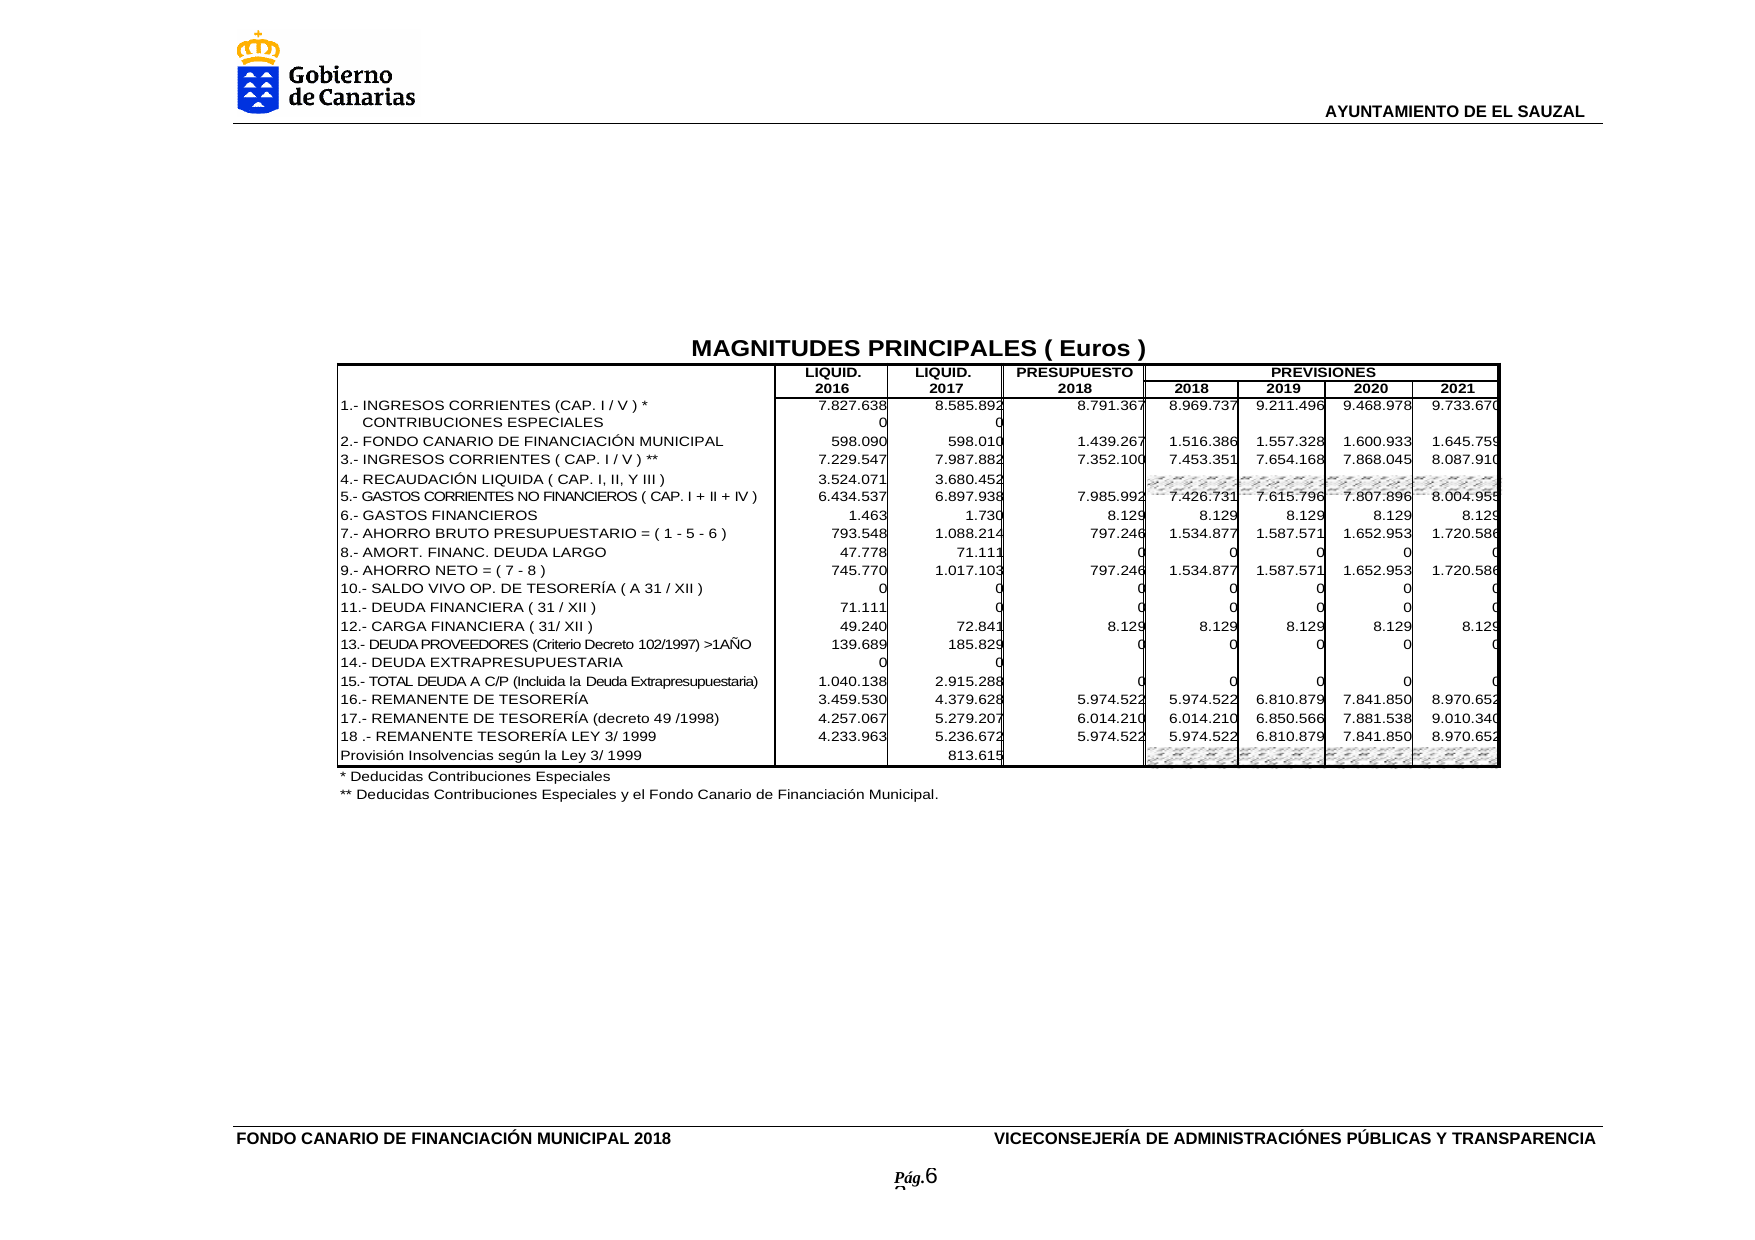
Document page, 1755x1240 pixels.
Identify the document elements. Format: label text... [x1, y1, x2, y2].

table_cell 0 [1146, 580, 1237, 599]
table_cell 1.017.103 [888, 562, 1001, 580]
table_cell 7.987.882 [888, 451, 1001, 470]
table_cell 745.770 [776, 562, 887, 580]
table_cell 1.652.953 [1326, 562, 1412, 580]
table_cell 0 [776, 414, 887, 433]
table_cell [1239, 414, 1324, 433]
table_header [338, 366, 774, 380]
table_cell 0 [888, 580, 1001, 599]
table_cell 2020 [1326, 382, 1412, 397]
table_cell 598.090 [776, 433, 887, 451]
table_cell 6.897.938 [888, 490, 1001, 507]
table_cell 8.129 [1326, 618, 1412, 636]
table_cell 47.778 [776, 544, 887, 562]
table_cell [1146, 470, 1237, 489]
table_cell [1326, 654, 1412, 673]
table_cell [776, 747, 887, 765]
table_cell 1.463 [776, 507, 887, 525]
table_cell 2.915.288 [888, 673, 1001, 691]
table_cell 11.- DEUDA FINANCIERA ( 31 / XII ) [338, 599, 774, 617]
table_cell 5.974.522 [1146, 691, 1237, 710]
table_cell 1.040.138 [776, 673, 887, 691]
table_cell 10.- SALDO VIVO OP. DE TESORERÍA ( A 31 / XII ) [338, 580, 774, 599]
table_cell 3.680.452 [888, 470, 1001, 489]
table_cell [1239, 654, 1324, 673]
table_cell 4.233.963 [776, 728, 887, 747]
table_cell 9.211.496 [1239, 399, 1324, 414]
table_cell 8.004.955 [1413, 495, 1497, 507]
table_cell 8.129 [1326, 507, 1412, 525]
table_cell 1.600.933 [1326, 433, 1412, 451]
table_cell 8.970.652 [1413, 728, 1497, 747]
table_cell 797.246 [1004, 562, 1143, 580]
table_cell 7.807.896 [1326, 495, 1412, 507]
table_cell 1.557.328 [1239, 433, 1324, 451]
table_cell 0 [1326, 673, 1412, 691]
table_cell 0 [888, 654, 1001, 673]
table_cell [1239, 470, 1324, 475]
table_cell 2018 [1004, 380, 1143, 397]
table_cell CONTRIBUCIONES ESPECIALES [338, 414, 774, 433]
table_cell 8.129 [1239, 507, 1324, 525]
table_cell 5.- GASTOS CORRIENTES NO FINANCIEROS ( CAP. I + II + IV ) [338, 490, 774, 507]
table_cell 0 [1004, 544, 1143, 562]
table_cell [1004, 654, 1143, 673]
table_cell 1.534.877 [1146, 525, 1237, 543]
table_cell 12.- CARGA FINANCIERA ( 31/ XII ) [338, 618, 774, 636]
table_cell 2021 [1413, 382, 1497, 397]
table_cell 9.010.340 [1413, 710, 1497, 728]
table_cell 6.434.537 [776, 490, 887, 507]
table_cell 8.791.367 [1004, 399, 1143, 414]
table_cell 5.279.207 [888, 710, 1001, 728]
table_cell 16.- REMANENTE DE TESORERÍA [338, 691, 774, 710]
table_cell [1326, 470, 1412, 475]
table_cell 1.516.386 [1146, 433, 1237, 451]
table_cell 8.969.737 [1146, 399, 1237, 414]
table_cell 8.129 [1004, 507, 1143, 525]
table_cell 8.129 [1004, 618, 1143, 636]
table_cell 0 [1004, 599, 1143, 617]
table_cell 1.088.214 [888, 525, 1001, 543]
table_cell 7.881.538 [1326, 710, 1412, 728]
table_cell 6.- GASTOS FINANCIEROS [338, 507, 774, 525]
table_cell 1.720.586 [1413, 525, 1497, 543]
table_cell 0 [1413, 636, 1497, 654]
table_cell 0 [1239, 544, 1324, 562]
table_cell 813.615 [888, 747, 1001, 765]
table_cell 797.246 [1004, 525, 1143, 543]
table_cell 0 [1004, 580, 1143, 599]
table_cell 7.426.731 [1146, 490, 1237, 507]
table_cell 2019 [1239, 382, 1324, 397]
table_cell 18 .- REMANENTE TESORERÍA LEY 3/ 1999 [338, 728, 774, 747]
table_cell 1.439.267 [1004, 433, 1143, 451]
table_cell 6.810.879 [1239, 728, 1324, 747]
table_cell 1.534.877 [1146, 562, 1237, 580]
table_cell 1.645.759 [1413, 433, 1497, 451]
table_cell 5.974.522 [1004, 728, 1143, 747]
table_cell [1413, 414, 1497, 433]
table_cell 0 [1413, 673, 1497, 691]
table_cell 3.459.530 [776, 691, 887, 710]
table_header PREVISIONES [1146, 366, 1497, 380]
table_cell 8.087.910 [1413, 451, 1497, 470]
table_header PRESUPUESTO [1004, 366, 1143, 380]
table_cell 0 [1239, 599, 1324, 617]
table_cell 7.841.850 [1326, 728, 1412, 747]
table_cell 0 [1239, 673, 1324, 691]
table_cell 9.- AHORRO NETO = ( 7 - 8 ) [338, 562, 774, 580]
table_cell 1.730 [888, 507, 1001, 525]
table_cell [1004, 470, 1143, 489]
table_cell Provisión Insolvencias según la Ley 3/ 1999 [338, 747, 774, 765]
table_cell 0 [1326, 544, 1412, 562]
table_cell 8.- AMORT. FINANC. DEUDA LARGO [338, 544, 774, 562]
table_cell 0 [1004, 636, 1143, 654]
table_cell 8.970.652 [1413, 691, 1497, 710]
table_cell 4.- RECAUDACIÓN LIQUIDA ( CAP. I, II, Y III ) [338, 470, 774, 489]
table_cell 5.974.522 [1004, 691, 1143, 710]
table_cell 185.829 [888, 636, 1001, 654]
table_cell 139.689 [776, 636, 887, 654]
table_cell 14.- DEUDA EXTRAPRESUPUESTARIA [338, 654, 774, 673]
table_header LIQUID. [776, 366, 887, 380]
table_cell 8.129 [1239, 618, 1324, 636]
table_cell 0 [1239, 636, 1324, 654]
table_cell 8.129 [1146, 618, 1237, 636]
table_cell [1326, 414, 1412, 433]
text MAGNITUDES PRINCIPALES ( Euros ) [528, 334, 1309, 361]
table_cell 0 [888, 599, 1001, 617]
text ** Deducidas Contribuciones Especiales y el Fondo Canario de Financiación Municipal. [340, 787, 1633, 802]
table_cell 7.985.992 [1004, 490, 1143, 507]
table_cell 598.010 [888, 433, 1001, 451]
table_cell 0 [1413, 544, 1497, 562]
table_cell 13.- DEUDA PROVEEDORES (Criterio Decreto 102/1997) >1AÑO [338, 636, 774, 654]
table_cell 0 [1326, 636, 1412, 654]
table_cell 3.- INGRESOS CORRIENTES ( CAP. I / V ) ** [338, 451, 774, 470]
table_cell 0 [1146, 673, 1237, 691]
table_cell 0 [1004, 673, 1143, 691]
table_cell 6.014.210 [1146, 710, 1237, 728]
text * Deducidas Contribuciones Especiales [340, 768, 1633, 784]
table_cell 793.548 [776, 525, 887, 543]
table_cell 7.352.100 [1004, 451, 1143, 470]
table_cell 2.- FONDO CANARIO DE FINANCIACIÓN MUNICIPAL [338, 433, 774, 451]
table_cell 3.524.071 [776, 470, 887, 489]
table_cell 7.841.850 [1326, 691, 1412, 710]
table_cell 7.868.045 [1326, 451, 1412, 470]
table_cell 71.111 [776, 599, 887, 617]
table_cell 7.615.796 [1239, 495, 1324, 507]
table_cell 7.827.638 [776, 399, 887, 414]
table_cell 8.585.892 [888, 399, 1001, 414]
table_cell 2018 [1146, 382, 1237, 397]
table_header LIQUID. [888, 366, 1001, 380]
table_cell 8.129 [1146, 507, 1237, 525]
table_cell 0 [1239, 580, 1324, 599]
table_cell 0 [1146, 599, 1237, 617]
table_cell 7.- AHORRO BRUTO PRESUPUESTARIO = ( 1 - 5 - 6 ) [338, 525, 774, 543]
table_cell [1146, 414, 1237, 433]
table_cell 9.468.978 [1326, 399, 1412, 414]
table_cell 6.850.566 [1239, 710, 1324, 728]
table_cell [1413, 470, 1497, 475]
table_cell 6.014.210 [1004, 710, 1143, 728]
table_cell 7.229.547 [776, 451, 887, 470]
table_cell 4.379.628 [888, 691, 1001, 710]
table_cell 5.974.522 [1146, 728, 1237, 747]
table_cell 0 [1413, 580, 1497, 599]
table_cell [338, 380, 774, 397]
table_cell 6.810.879 [1239, 691, 1324, 710]
table_cell 1.- INGRESOS CORRIENTES (CAP. I / V ) * [338, 397, 774, 414]
table_cell 72.841 [888, 618, 1001, 636]
table_cell [1004, 747, 1143, 765]
table_cell 1.587.571 [1239, 562, 1324, 580]
table_cell 2016 [776, 380, 887, 397]
table_cell 49.240 [776, 618, 887, 636]
table_cell 0 [776, 654, 887, 673]
table_cell 5.236.672 [888, 728, 1001, 747]
table_cell 8.129 [1413, 507, 1497, 525]
table_cell 8.129 [1413, 618, 1497, 636]
table_cell [1146, 654, 1237, 673]
table_cell 71.111 [888, 544, 1001, 562]
table_cell 0 [1326, 580, 1412, 599]
table_cell 15.- TOTAL DEUDA A C/P (Incluida la Deuda Extrapresupuestaria) [338, 673, 774, 691]
table_cell 0 [1413, 599, 1497, 617]
table_cell 4.257.067 [776, 710, 887, 728]
table_cell 1.652.953 [1326, 525, 1412, 543]
table_cell 7.453.351 [1146, 451, 1237, 470]
table_cell 0 [1146, 636, 1237, 654]
table_cell 2017 [888, 380, 1001, 397]
table_cell 0 [1146, 544, 1237, 562]
table_cell [1004, 414, 1143, 433]
table_cell 0 [1326, 599, 1412, 617]
table_cell 9.733.670 [1413, 399, 1497, 414]
table_cell 1.720.586 [1413, 562, 1497, 580]
table_cell 17.- REMANENTE DE TESORERÍA (decreto 49 /1998) [338, 710, 774, 728]
table_cell 0 [888, 414, 1001, 433]
table_cell 1.587.571 [1239, 525, 1324, 543]
table_cell [1413, 654, 1497, 673]
table_cell 0 [776, 580, 887, 599]
table_cell 7.654.168 [1239, 451, 1324, 470]
